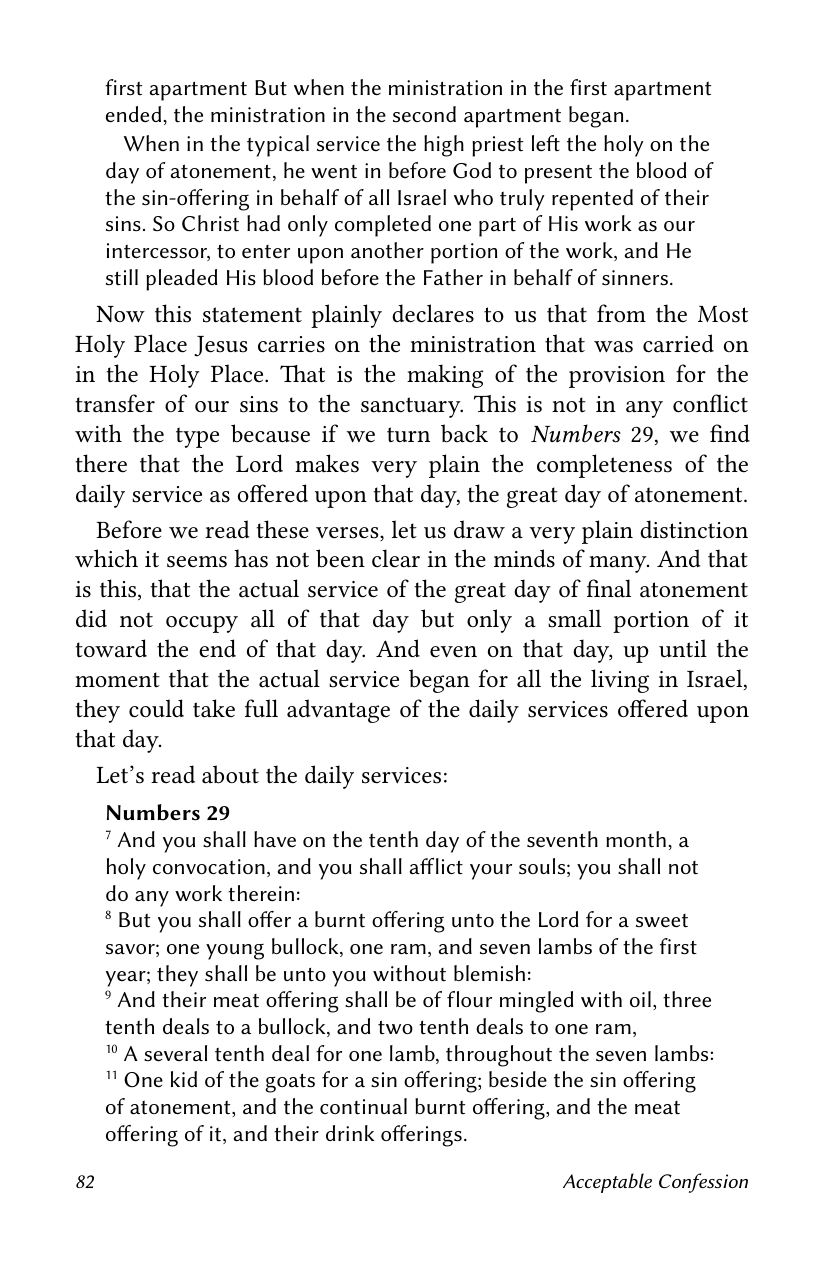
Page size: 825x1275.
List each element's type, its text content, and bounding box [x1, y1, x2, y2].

text Let’s read about the daily services: [75, 761, 750, 789]
text Numbers 29 [105, 800, 750, 826]
text 10 A several tenth deal for one lamb, throughout the seven lambs: [105, 1041, 720, 1067]
text 9 And their meat offering shall be of flour mingled with oil, three tenth deals to a bullock, and two tenth deals to one ram, [105, 987, 720, 1040]
text first apartment But when the ministration in the first apartment ended, the ministration in the second apartment began. [105, 75, 720, 128]
text 8 But you shall offer a burnt offering unto the Lord for a sweet savor; one young bullock, one ram, and seven lambs of the first year; they shall be unto you without blemish: [105, 907, 720, 987]
text 11 One kid of the goats for a sin offering; beside the sin offering of atonement, and the continual burnt offering, and the meat offering of it, and their drink offerings. [105, 1067, 720, 1147]
text Before we read these verses, let us draw a very plain distinction which it seems has not been clear in the minds of many. And that is this, that the actual service of the great day of final atonement did not occupy all of that day but only a small portion of it toward the end of that day. And even on that day, up until the moment that the actual service began for all the living in Israel, they could take full advantage of the daily services offered upon that day. [75, 516, 750, 753]
text When in the typical service the high priest left the holy on the day of atonement, he went in before God to present the blood of the sin-offering in behalf of all Israel who truly repented of their sins. So Christ had only completed one part of His work as our intercessor, to enter upon another portion of the work, and He still pleaded His blood before the Father in behalf of sinners. [105, 131, 720, 291]
text 7 And you shall have on the tenth day of the seventh month, a holy convocation, and you shall afflict your souls; you shall not do any work therein: [105, 827, 720, 907]
text Now this statement plainly declares to us that from the Most Holy Place Jesus carries on the ministration that was carried on in the Holy Place. That is the making of the provision for the transfer of our sins to the sanctuary. This is not in any conflict with the type because if we turn back to Numbers 29, we find there that the Lord makes very plain the completeness of the daily service as offered upon that day, the great day of atonement. [75, 300, 750, 508]
